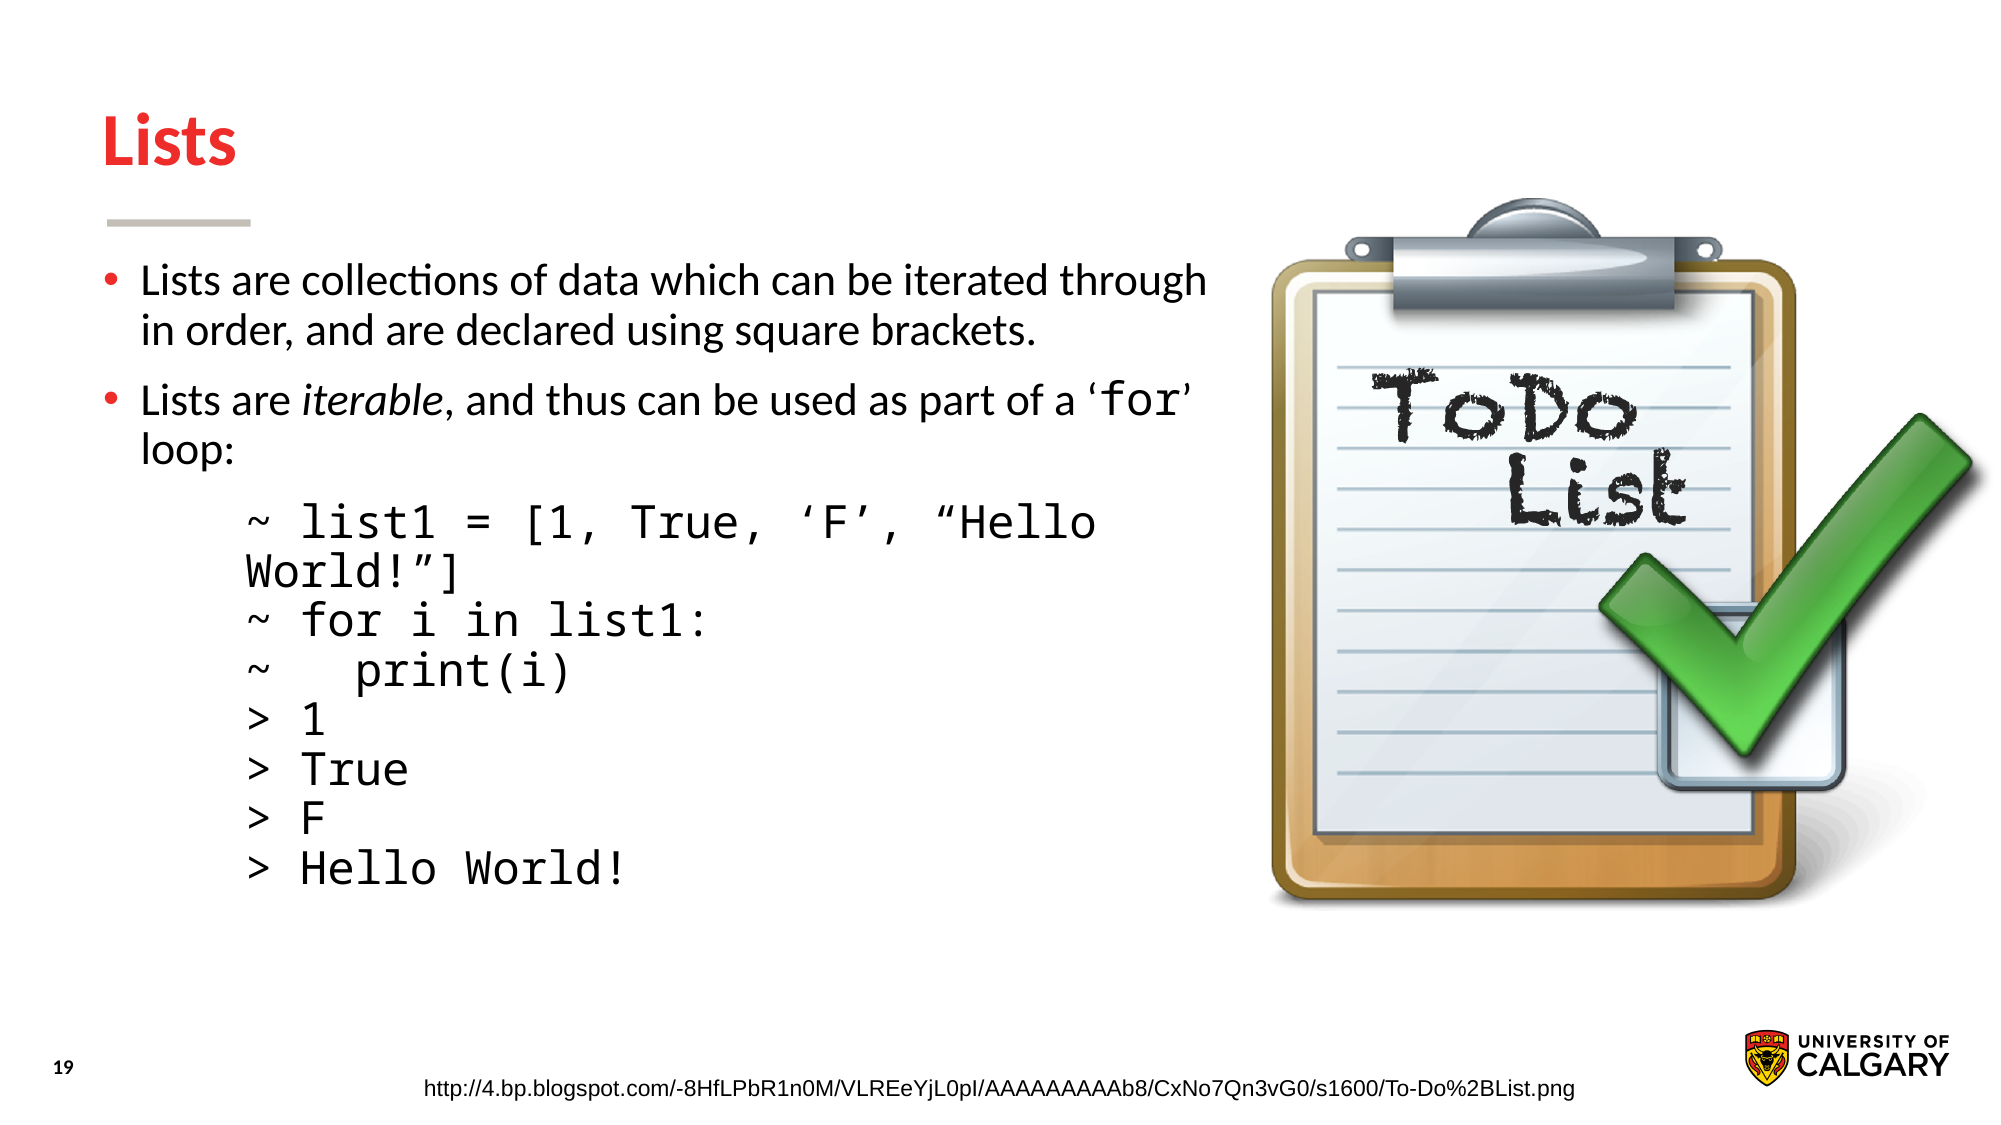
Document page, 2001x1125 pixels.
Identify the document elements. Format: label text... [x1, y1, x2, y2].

picture [1722, 1012, 1972, 1099]
title Lists [87, 60, 1774, 222]
list Lists are collections of data which can be iterated through in order, and are declared using square brackets. Lists are iterable, and thus can be used as part of a ‘for’ loop: ~ list1 = [1, True, ‘F’, “Hello World!”] ~ for i in list1: ~ print(i) > 1 > True > F > Hello World! [88, 249, 1236, 963]
picture [1206, 165, 2000, 960]
text_box http://4.bp.blogspot.com/-8HfLPbR1n0M/VLREeYjL0pI/AAAAAAAAAb8/CxNo7Qn3vG0/s1600/To-Do%2BList.png [310, 1065, 1690, 1107]
